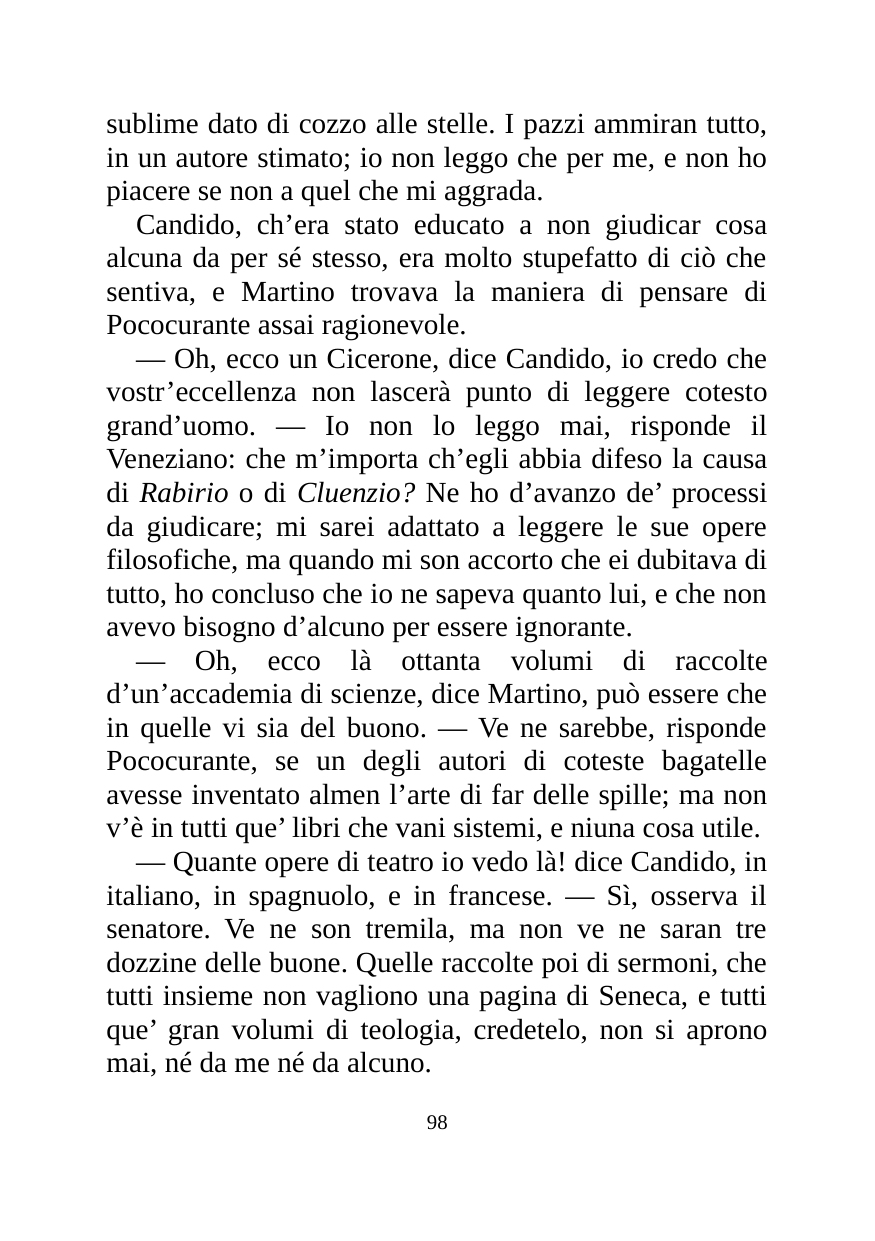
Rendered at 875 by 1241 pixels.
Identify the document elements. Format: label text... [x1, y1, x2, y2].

text sublime dato di cozzo alle stelle. I pazzi ammiran tutto, in un autore stimato; io non leggo che per me, e non ho piacere se non a quel che mi aggrada. [106, 106, 768, 207]
text — Oh, ecco un Cicerone, dice Candido, io credo che vostr’eccellenza non lascerà punto di leggere cotesto grand’uomo. — Io non lo leggo mai, risponde il Veneziano: che m’importa ch’egli abbia difeso la causa di Rabirio o di Cluenzio? Ne ho d’avanzo de’ processi da giudicare; mi sarei adattato a leggere le sue opere filosofiche, ma quando mi son accorto che ei dubitava di tutto, ho concluso che io ne sapeva quanto lui, e che non avevo bisogno d’alcuno per essere ignorante. [106, 341, 768, 643]
text Candido, ch’era stato educato a non giudicar cosa alcuna da per sé stesso, era molto stupefatto di ciò che sentiva, e Martino trovava la maniera di pensare di Pococurante assai ragionevole. [106, 207, 768, 341]
text — Oh, ecco là ottanta volumi di raccolte d’un’accademia di scienze, dice Martino, può essere che in quelle vi sia del buono. — Ve ne sarebbe, risponde Pococurante, se un degli autori di coteste bagatelle avesse inventato almen l’arte di far delle spille; ma non v’è in tutti que’ libri che vani sistemi, e niuna cosa utile. [106, 643, 768, 844]
text — Quante opere di teatro io vedo là! dice Candido, in italiano, in spagnuolo, e in francese. — Sì, osserva il senatore. Ve ne son tremila, ma non ve ne saran tre dozzine delle buone. Quelle raccolte poi di sermoni, che tutti insieme non vagliono una pagina di Seneca, e tutti que’ gran volumi di teologia, credetelo, non si aprono mai, né da me né da alcuno. [106, 844, 768, 1079]
